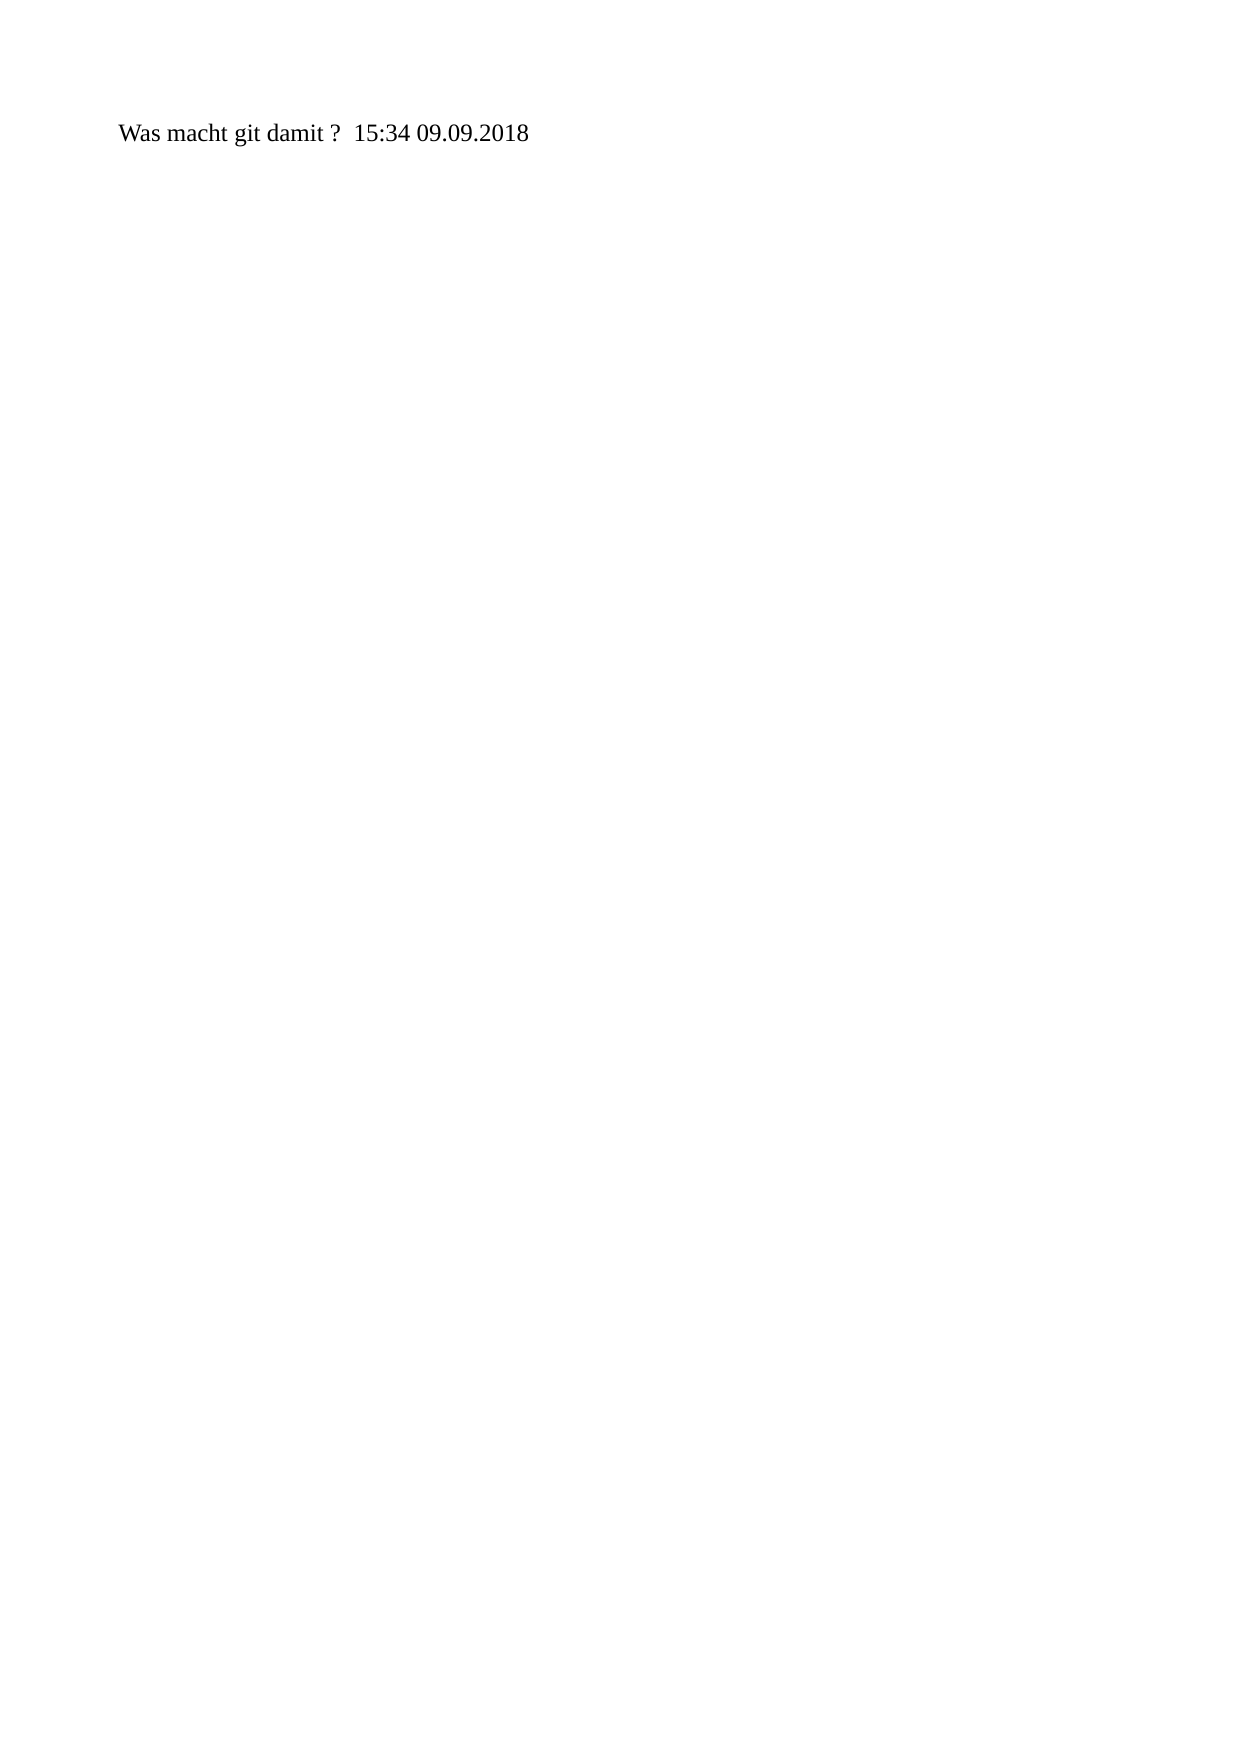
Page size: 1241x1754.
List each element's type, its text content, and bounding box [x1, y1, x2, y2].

text Was macht git damit ? 15:34 09.09.2018 [118, 118, 1122, 147]
